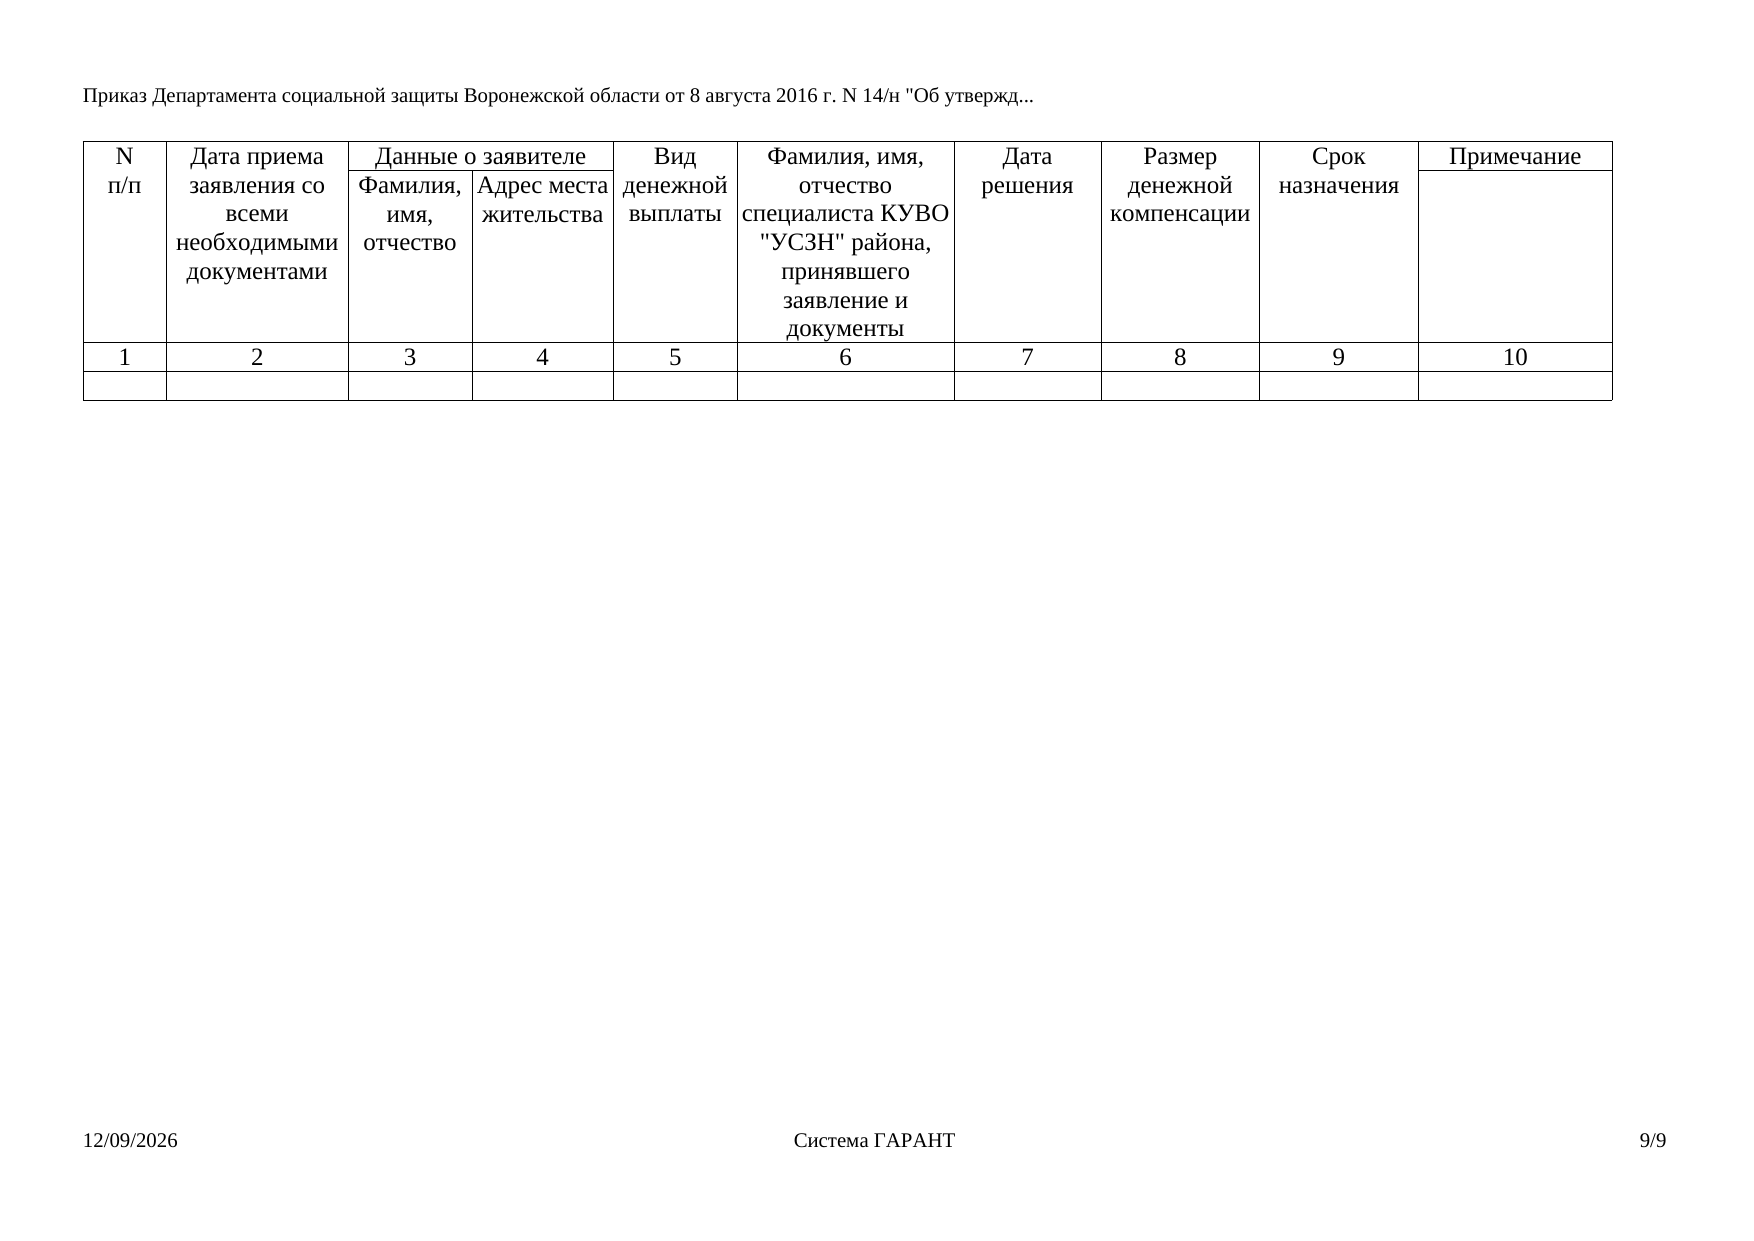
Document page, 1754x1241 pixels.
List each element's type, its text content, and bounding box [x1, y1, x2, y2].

table_cell 4 [473, 343, 613, 371]
table_cell 9 [1260, 343, 1418, 371]
table_cell [1102, 372, 1259, 400]
table_cell 8 [1102, 343, 1259, 371]
table_cell Фамилия, имя, отчество [349, 171, 472, 342]
table_header Данные о заявителе [349, 142, 613, 170]
table_cell [167, 372, 348, 400]
table_cell [473, 372, 613, 400]
table_cell 3 [349, 343, 472, 371]
table_cell [349, 372, 472, 400]
table_cell [1260, 372, 1418, 400]
table_header Срок назначения [1260, 142, 1418, 342]
table_cell Адрес места жительства [473, 171, 613, 342]
table_cell 7 [955, 343, 1101, 371]
table_cell 1 [84, 343, 166, 371]
table_cell 5 [614, 343, 737, 371]
table_cell 2 [167, 343, 348, 371]
table_cell 10 [1419, 343, 1612, 371]
table_cell [955, 372, 1101, 400]
table_header N п/п [84, 142, 166, 342]
table_cell 6 [738, 343, 954, 371]
table_cell [614, 372, 737, 400]
table_header Вид денежной выплаты [614, 142, 737, 342]
table_cell [84, 372, 166, 400]
table_header Размер денежной компенсации [1102, 142, 1259, 342]
table_header Дата решения [955, 142, 1101, 342]
table_cell [1419, 171, 1612, 342]
table_header Дата приема заявления со всеми необходимыми документами [167, 142, 348, 342]
table_header Фамилия, имя, отчество специалиста КУВО "УСЗН" района, принявшего заявление и документы [738, 142, 954, 342]
table_cell [738, 372, 954, 400]
table_cell [1419, 372, 1612, 400]
table_header Примечание [1419, 142, 1612, 170]
